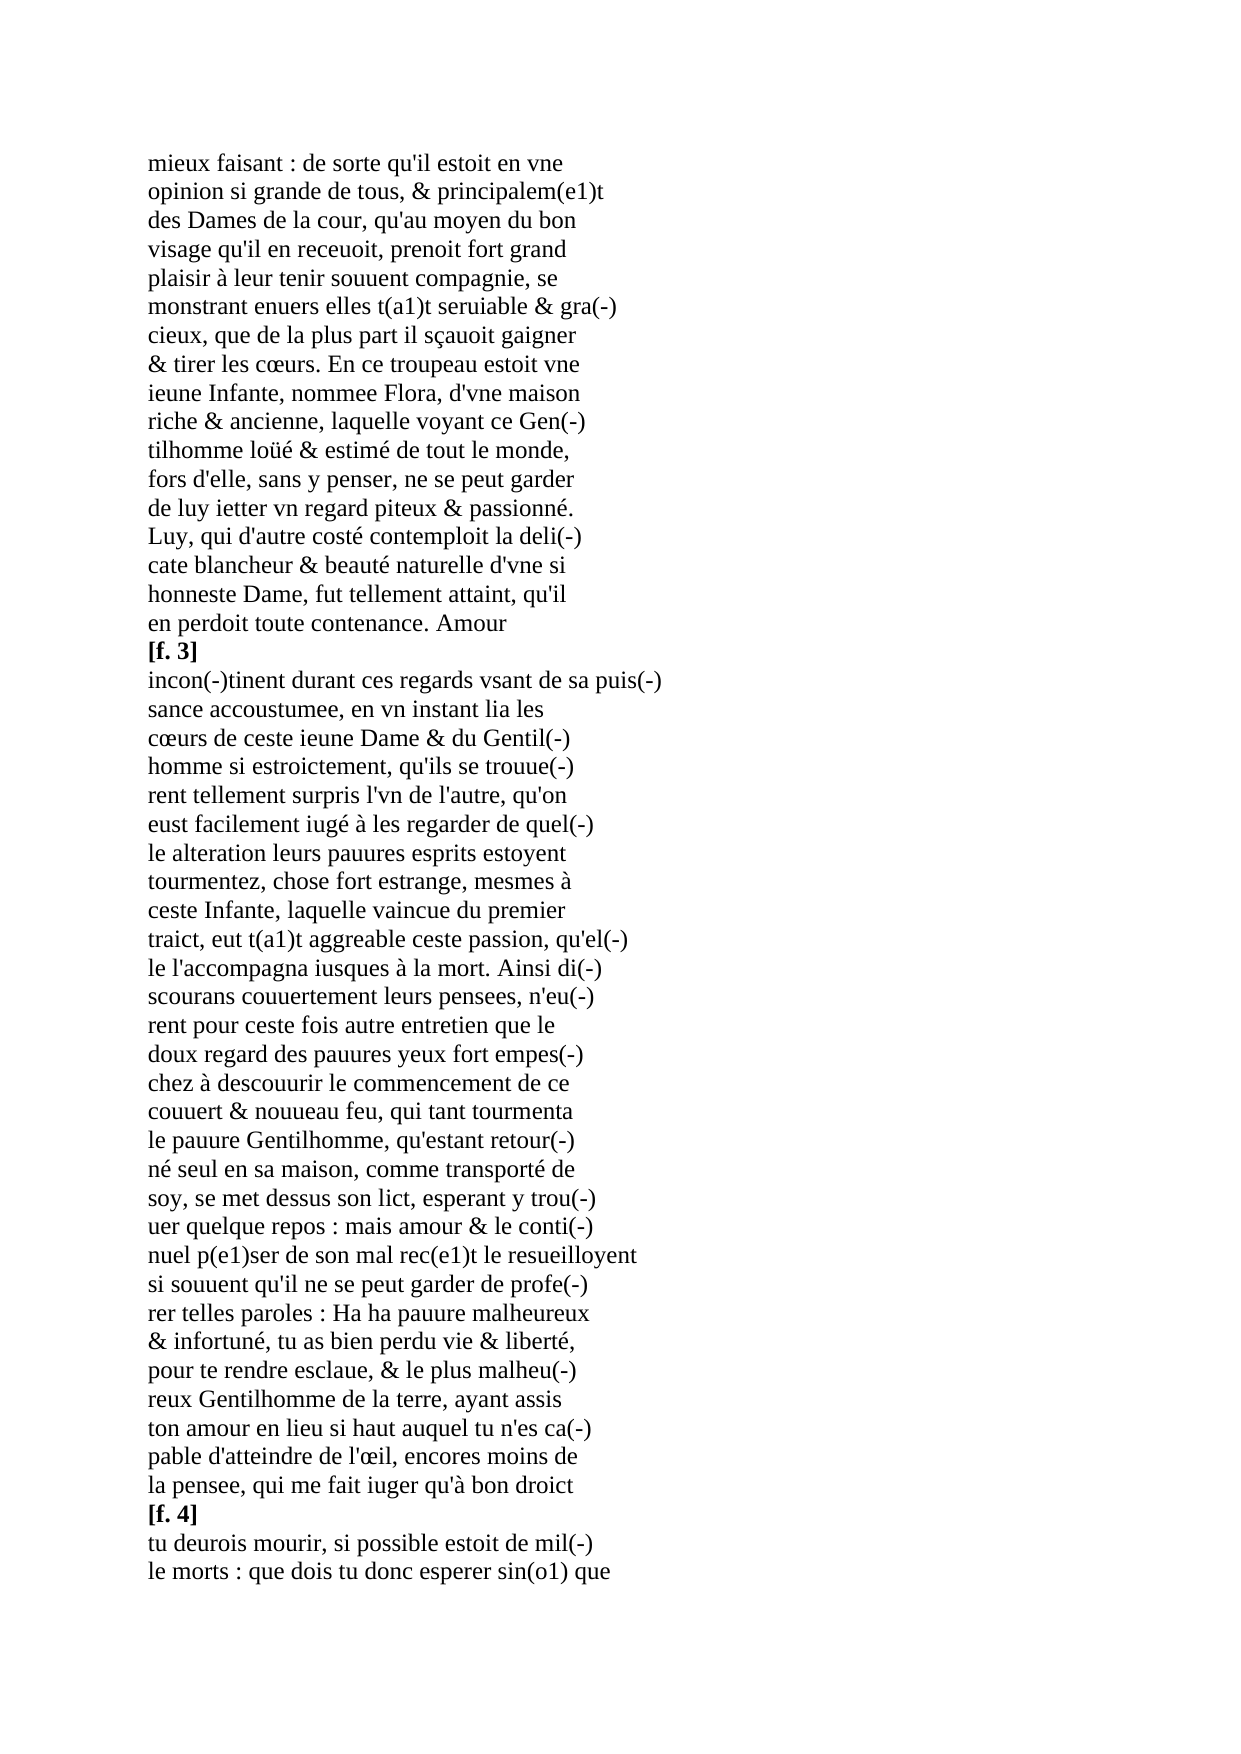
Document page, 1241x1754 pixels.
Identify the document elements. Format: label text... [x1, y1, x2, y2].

text mieux faisant : de sorte qu'il estoit en vne opinion si grande de tous, & principalem(e1)t des Dames de la cour, qu'au moyen du bon visage qu'il en receuoit, prenoit fort grand plaisir à leur tenir souuent compagnie, se monstrant enuers elles t(a1)t seruiable & gra(-) cieux, que de la plus part il sçauoit gaigner & tirer les cœurs. En ce troupeau estoit vne ieune Infante, nommee Flora, d'vne maison riche & ancienne, laquelle voyant ce Gen(-) tilhomme loüé & estimé de tout le monde, fors d'elle, sans y penser, ne se peut garder de luy ietter vn regard piteux & passionné. Luy, qui d'autre costé contemploit la deli(-) cate blancheur & beauté naturelle d'vne si honneste Dame, fut tellement attaint, qu'il en perdoit toute contenance. Amour [f. 3] incon(-)tinent durant ces regards vsant de sa puis(-) sance accoustumee, en vn instant lia les cœurs de ceste ieune Dame & du Gentil(-) homme si estroictement, qu'ils se trouue(-) rent tellement surpris l'vn de l'autre, qu'on eust facilement iugé à les regarder de quel(-) le alteration leurs pauures esprits estoyent tourmentez, chose fort estrange, mesmes à ceste Infante, laquelle vaincue du premier traict, eut t(a1)t aggreable ceste passion, qu'el(-) le l'accompagna iusques à la mort. Ainsi di(-) scourans couuertement leurs pensees, n'eu(-) rent pour ceste fois autre entretien que le doux regard des pauures yeux fort empes(-) chez à descouurir le commencement de ce couuert & nouueau feu, qui tant tourmenta le pauure Gentilhomme, qu'estant retour(-) né seul en sa maison, comme transporté de soy, se met dessus son lict, esperant y trou(-) uer quelque repos : mais amour & le conti(-) nuel p(e1)ser de son mal rec(e1)t le resueilloyent si souuent qu'il ne se peut garder de profe(-) rer telles paroles : Ha ha pauure malheureux & infortuné, tu as bien perdu vie & liberté, pour te rendre esclaue, & le plus malheu(-) reux Gentilhomme de la terre, ayant assis ton amour en lieu si haut auquel tu n'es ca(-) pable d'atteindre de l'œil, encores moins de la pensee, qui me fait iuger qu'à bon droict [f. 4] tu deurois mourir, si possible estoit de mil(-) le morts : que dois tu donc esperer sin(o1) que [148, 148, 1093, 1585]
